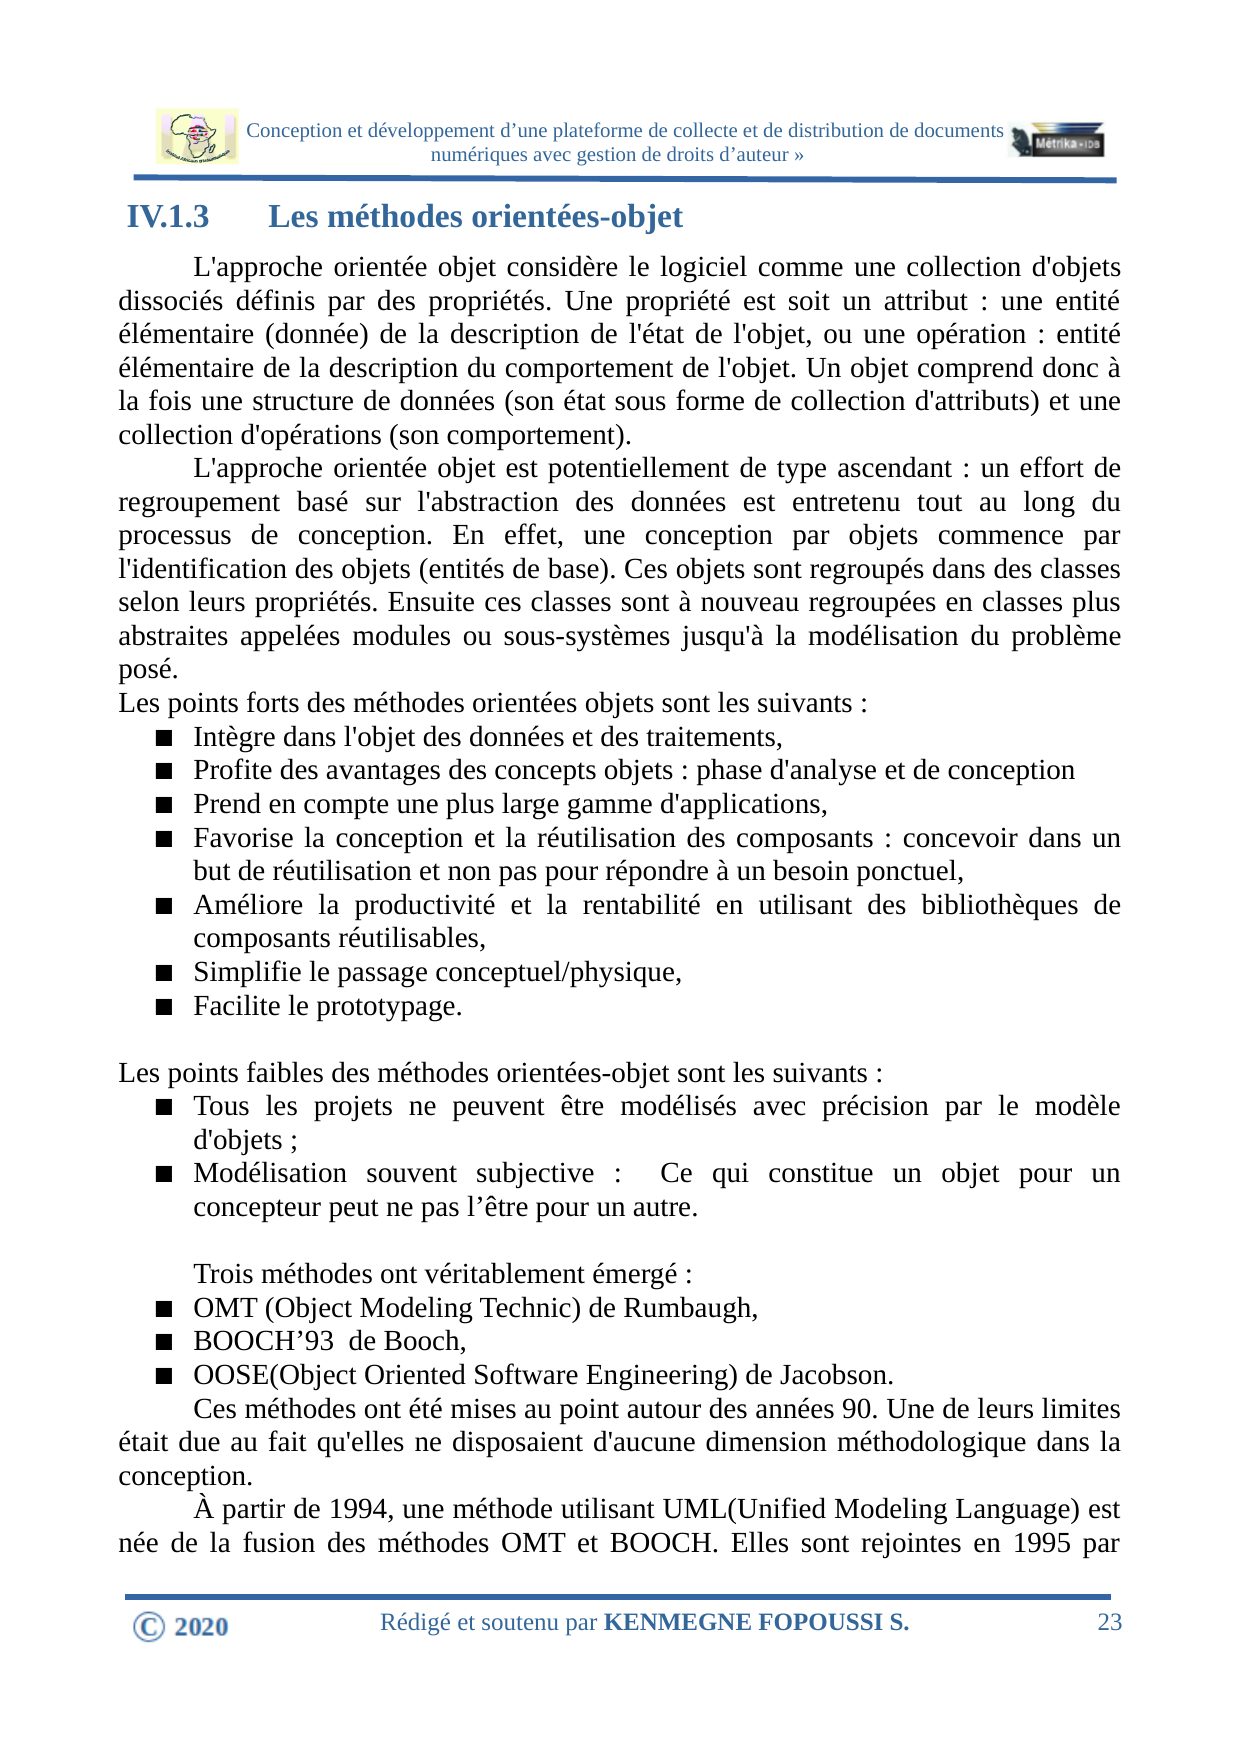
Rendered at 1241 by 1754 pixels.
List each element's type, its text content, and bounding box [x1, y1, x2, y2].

list BOOCH’93 de Booch, [156, 1323, 1122, 1357]
list Profite des avantages des concepts objets : phase d'analyse et de conception [156, 752, 1122, 786]
list Modélisation souvent subjective : Ce qui constitue un objet pour un concepteur peut ne pas l’être pour un autre. [156, 1156, 1122, 1223]
text Les points faibles des méthodes orientées-objet sont les suivants : [118, 1055, 1122, 1088]
list Prend en compte une plus large gamme d'applications, [156, 786, 1122, 820]
text Trois méthodes ont véritablement émergé : [118, 1256, 1122, 1290]
text À partir de 1994, une méthode utilisant UML(Unified Modeling Language) est née de la fusion des méthodes OMT et BOOCH. Elles sont rejointes en 1995 par [118, 1491, 1122, 1558]
list Facilite le prototypage. [156, 988, 1122, 1021]
list Intègre dans l'objet des données et des traitements, [156, 719, 1122, 752]
text Les points forts des méthodes orientées objets sont les suivants : [118, 685, 1122, 719]
picture [1003, 116, 1109, 160]
text Ces méthodes ont été mises au point autour des années 90. Une de leurs limites était due au fait qu'elles ne disposaient d'aucune dimension méthodologique dans la conception. [118, 1391, 1122, 1491]
text L'approche orientée objet est potentiellement de type ascendant : un effort de regroupement basé sur l'abstraction des données est entretenu tout au long du processus de conception. En effet, une conception par objets commence par l'identification des objets (entités de base). Ces objets sont regroupés dans des classes selon leurs propriétés. Ensuite ces classes sont à nouveau regroupées en classes plus abstraites appelées modules ou sous-systèmes jusqu'à la modélisation du problème posé. [118, 450, 1122, 685]
picture [126, 1604, 231, 1647]
picture [154, 107, 241, 166]
subtitle Les méthodes orientées-objet [118, 196, 1122, 234]
list Améliore la productivité et la rentabilité en utilisant des bibliothèques de composants réutilisables, [156, 887, 1122, 954]
list Favorise la conception et la réutilisation des composants : concevoir dans un but de réutilisation et non pas pour répondre à un besoin ponctuel, [156, 820, 1122, 887]
list Simplifie le passage conceptuel/physique, [156, 954, 1122, 988]
list Tous les projets ne peuvent être modélisés avec précision par le modèle d'objets ; [156, 1088, 1122, 1156]
list OOSE(Object Oriented Software Engineering) de Jacobson. [156, 1357, 1122, 1391]
list OMT (Object Modeling Technic) de Rumbaugh, [156, 1290, 1122, 1323]
text L'approche orientée objet considère le logiciel comme une collection d'objets dissociés définis par des propriétés. Une propriété est soit un attribut : une entité élémentaire (donnée) de la description de l'état de l'objet, ou une opération : entité élémentaire de la description du comportement de l'objet. Un objet comprend donc à la fois une structure de données (son état sous forme de collection d'attributs) et une collection d'opérations (son comportement). [118, 249, 1122, 450]
